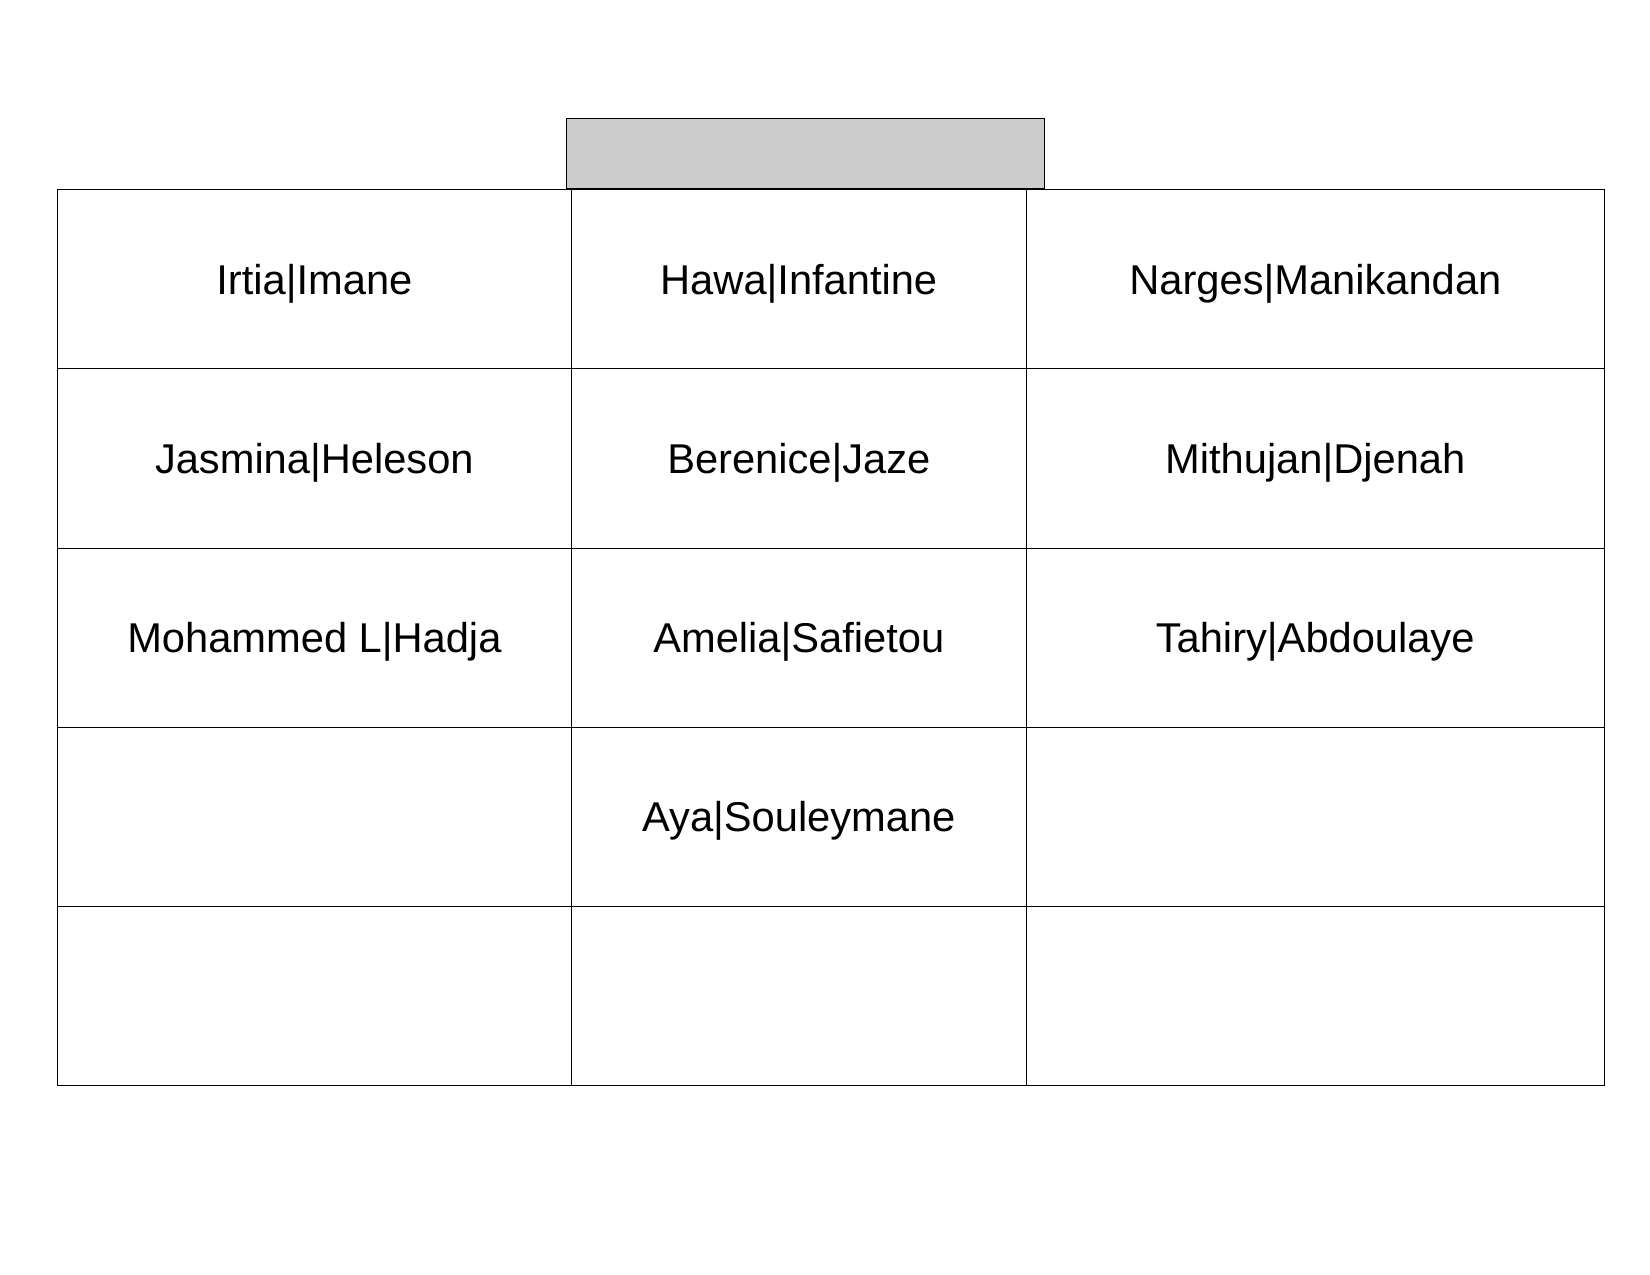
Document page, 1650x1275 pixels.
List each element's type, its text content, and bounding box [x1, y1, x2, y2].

table_header Irtia|Imane [58, 190, 571, 368]
table_cell [572, 907, 1026, 1085]
table_cell Jasmina|Heleson [58, 369, 571, 547]
table_cell [58, 728, 571, 906]
table_cell [58, 907, 571, 1085]
table_cell Tahiry|Abdoulaye [1027, 549, 1604, 727]
table_cell Amelia|Safietou [572, 549, 1026, 727]
table_cell [1027, 728, 1604, 906]
table_header [567, 119, 1044, 188]
table_header Hawa|Infantine [572, 190, 1026, 368]
table_cell Mohammed L|Hadja [58, 549, 571, 727]
table_cell Aya|Souleymane [572, 728, 1026, 906]
table_cell [1027, 907, 1604, 1085]
table_header Narges|Manikandan [1027, 190, 1604, 368]
table_cell Berenice|Jaze [572, 369, 1026, 547]
table_cell Mithujan|Djenah [1027, 369, 1604, 547]
